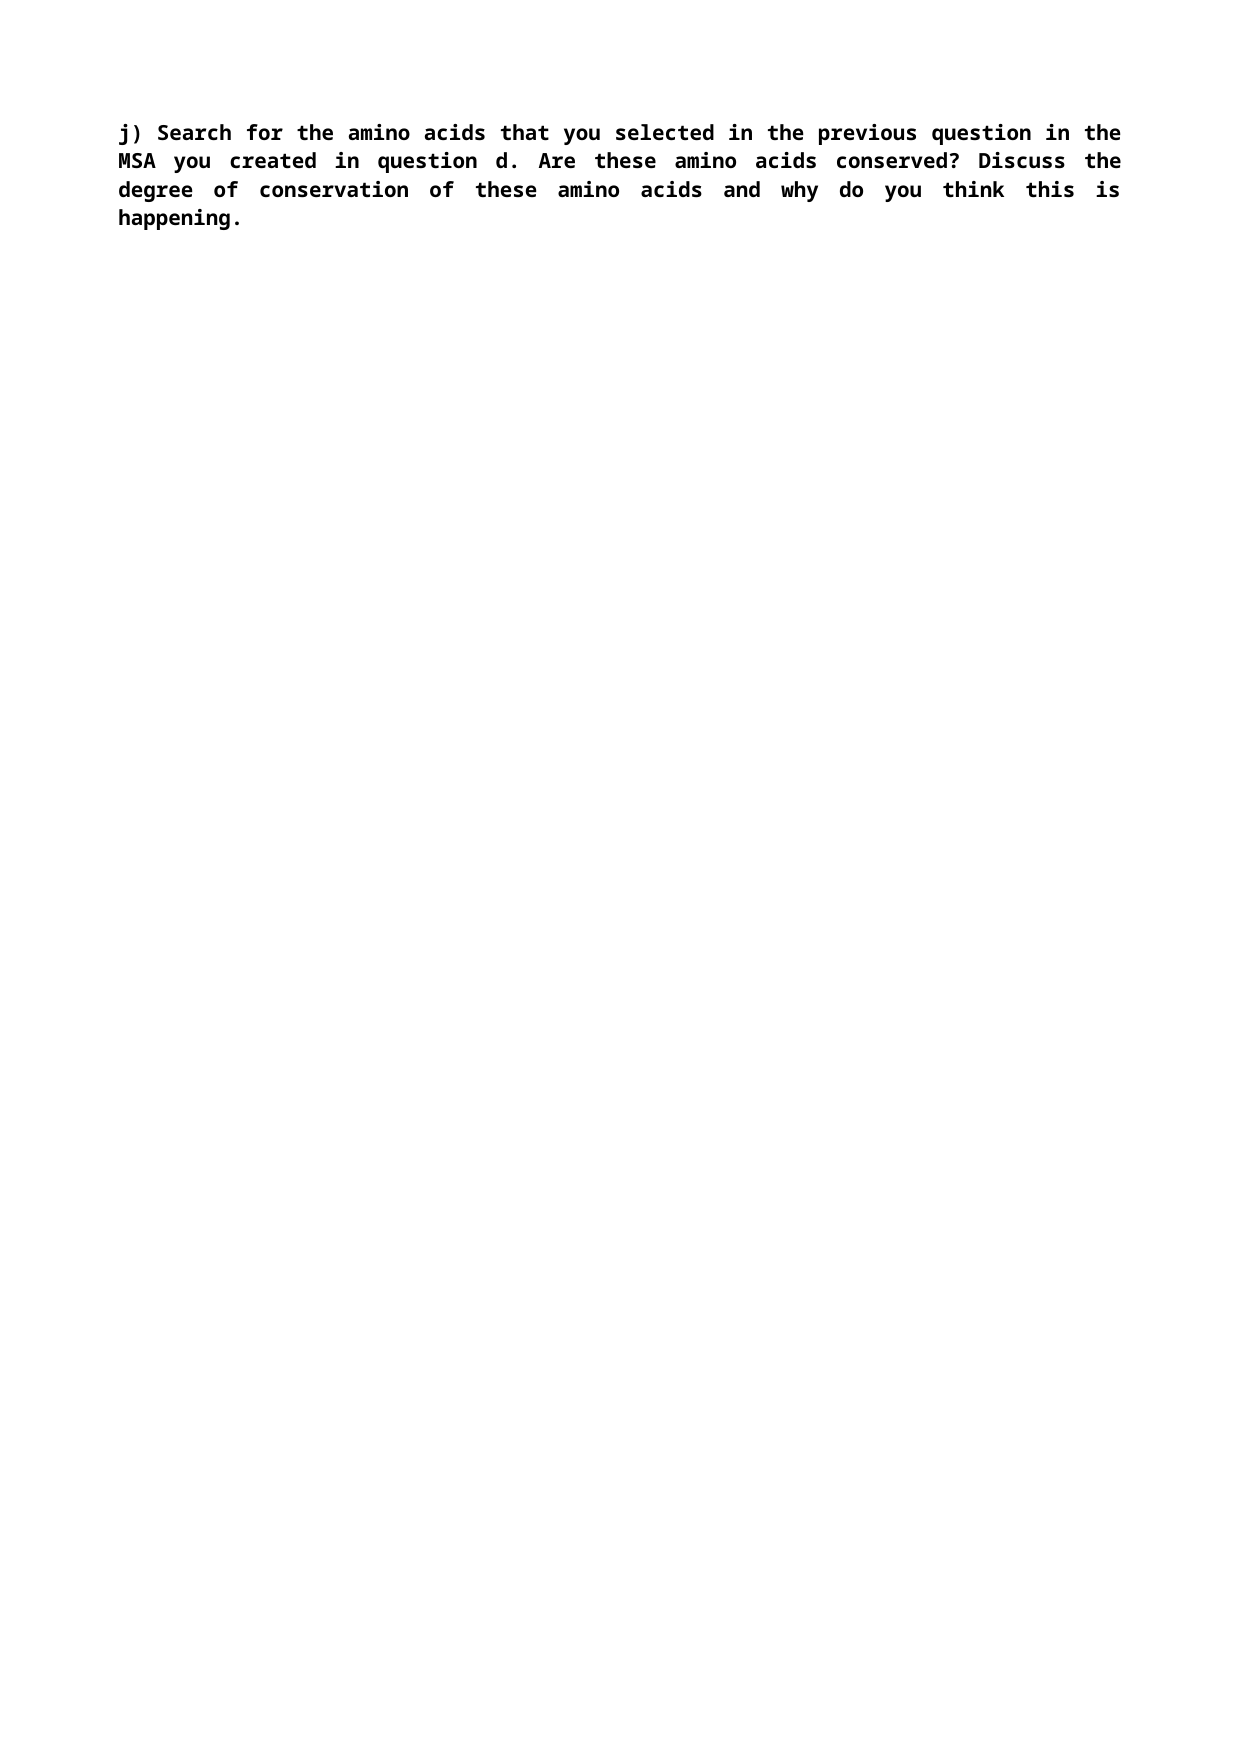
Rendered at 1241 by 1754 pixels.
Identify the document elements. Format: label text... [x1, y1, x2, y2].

text j) Search for the amino acids that you selected in the previous question in the MSA you created in question d. Are these amino acids conserved? Discuss the degree of conservation of these amino acids and why do you think this is happening. [118, 118, 1122, 232]
